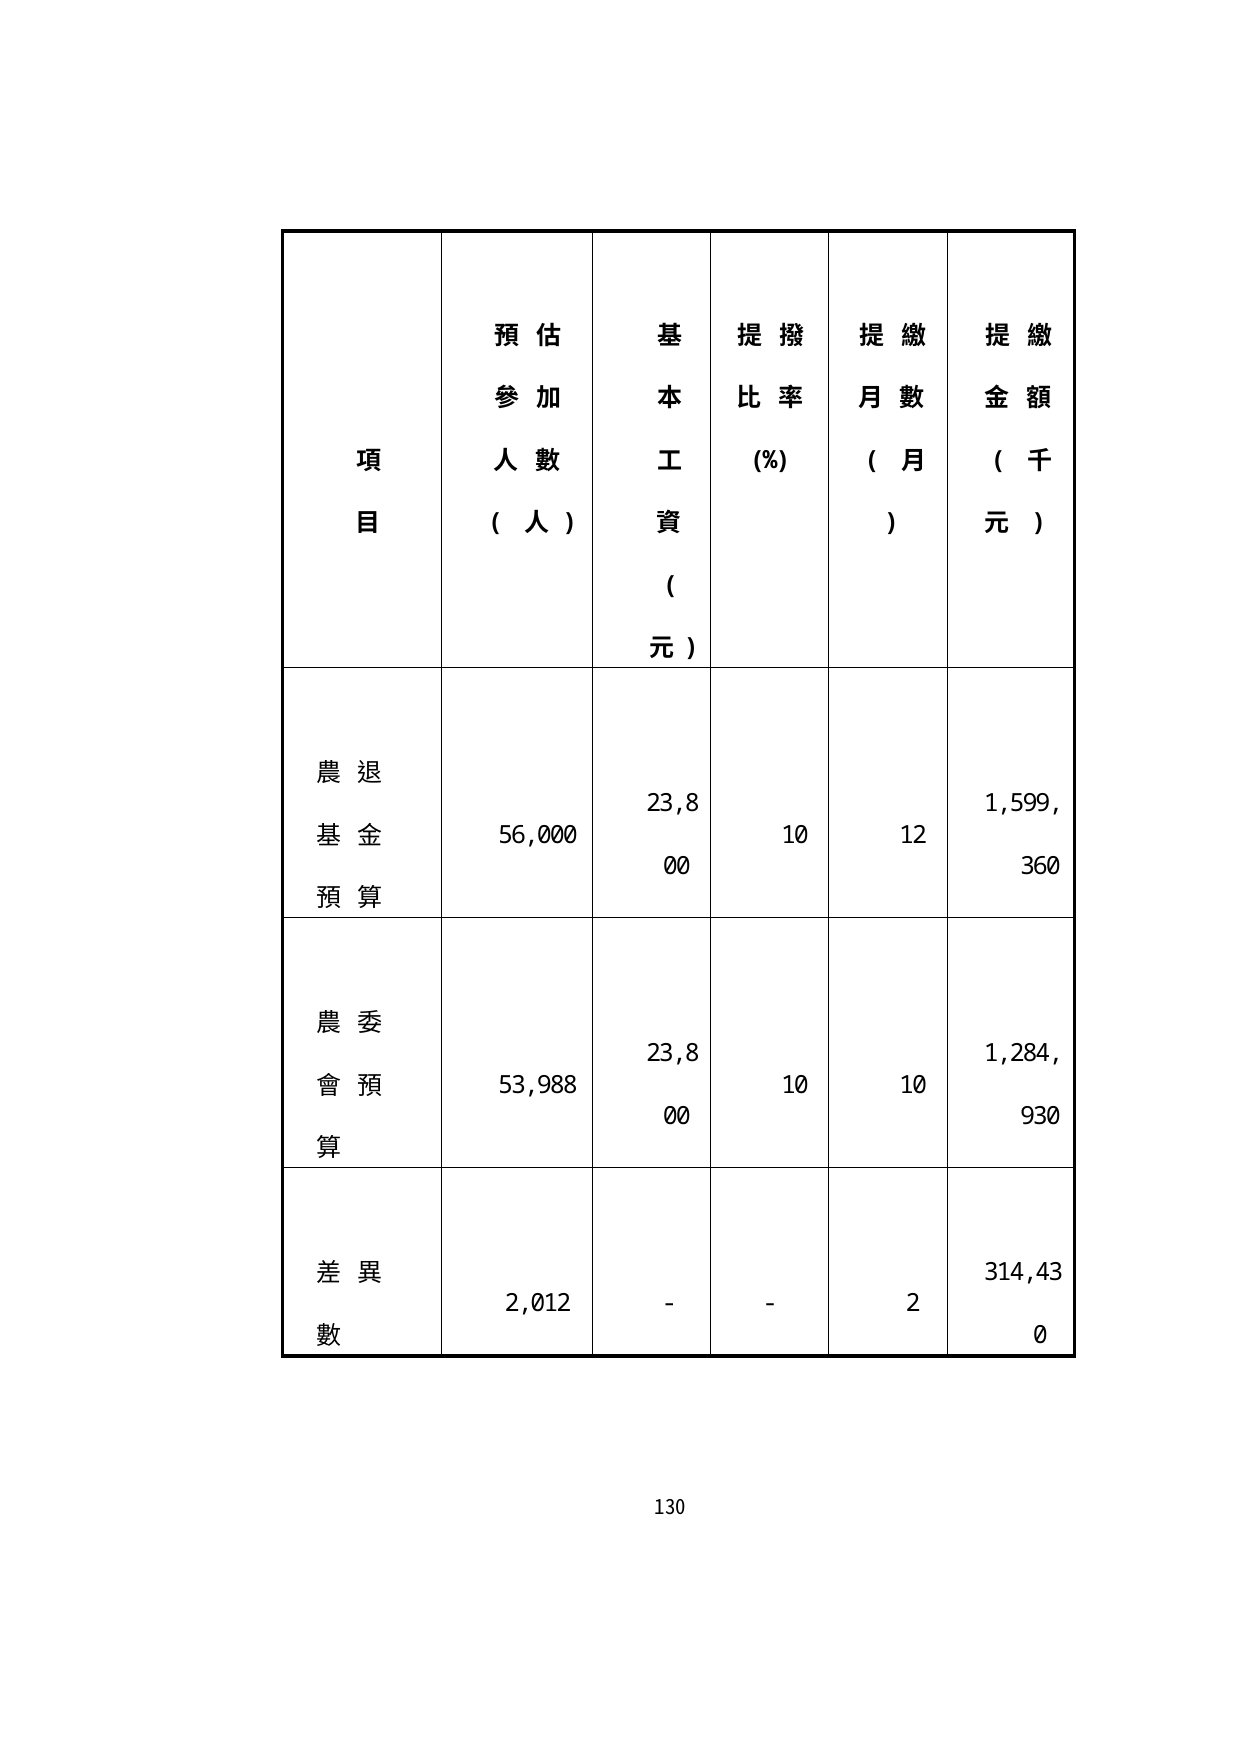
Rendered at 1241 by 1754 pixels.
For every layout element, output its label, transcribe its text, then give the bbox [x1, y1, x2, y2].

table_cell 12 [829, 668, 947, 917]
table_cell 農委會預算 [284, 918, 441, 1167]
table_cell 1,284,930 [948, 918, 1073, 1167]
table_cell 2 [829, 1168, 947, 1354]
table_header 提撥比率 (%) [711, 233, 828, 667]
table_cell 農退基金預算 [284, 668, 441, 917]
table_cell 56,000 [442, 668, 592, 917]
table_header 預估參加人數 (人) [442, 233, 592, 667]
table_header 項 目 [284, 233, 441, 667]
table_cell 10 [829, 918, 947, 1167]
table_cell 差異數 [284, 1168, 441, 1354]
table_header 提繳金額 (千元) [948, 233, 1073, 667]
table_cell - [593, 1168, 710, 1354]
table_header 基本工資 (元) [593, 233, 710, 667]
table_cell - [711, 1168, 828, 1354]
table_cell 314,430 [948, 1168, 1073, 1354]
table_cell 10 [711, 668, 828, 917]
table_cell 53,988 [442, 918, 592, 1167]
table_header 提繳月數 (月) [829, 233, 947, 667]
table_cell 23,800 [593, 918, 710, 1167]
table_cell 1,599,360 [948, 668, 1073, 917]
table_cell 23,800 [593, 668, 710, 917]
table_cell 10 [711, 918, 828, 1167]
table_cell 2,012 [442, 1168, 592, 1354]
